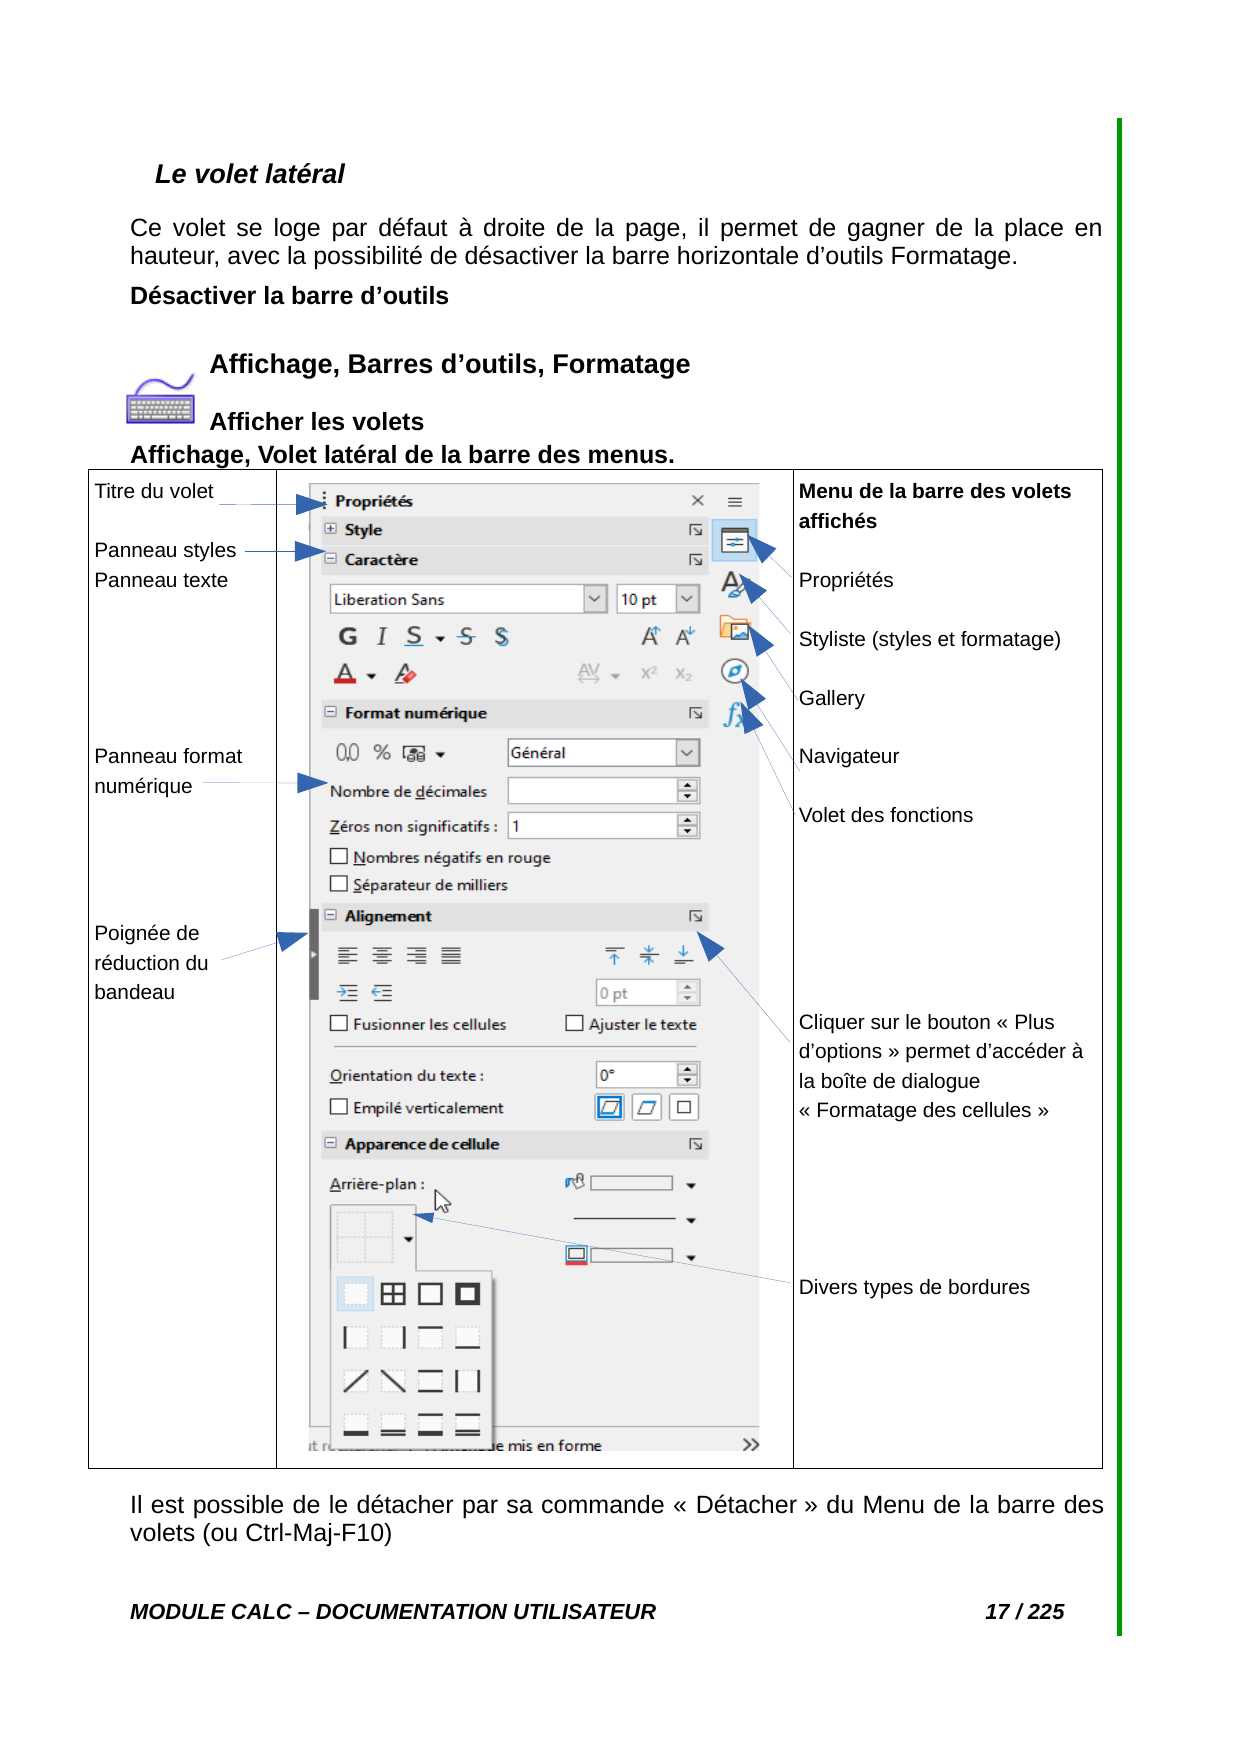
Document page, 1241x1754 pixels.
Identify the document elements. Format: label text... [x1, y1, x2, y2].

text Affichage, Volet latéral de la barre des menus. [130, 441, 1105, 469]
subtitle Le volet latéral [155, 159, 1105, 190]
text Affichage, Barres d’outils, Formatage [130, 349, 1105, 379]
picture [750, 706, 760, 720]
picture [755, 728, 760, 739]
text Afficher les volets [198, 407, 1105, 435]
table_header [277, 552, 308, 782]
table_header [277, 783, 308, 932]
table_header [277, 470, 793, 691]
table_header [277, 505, 308, 551]
text Il est possible de le détacher par sa commande « Détacher » du Menu de la barre des volets (ou Ctrl-Maj-F10) [130, 1491, 1105, 1547]
table_header Menu de la barre des volets affichés Propriétés Styliste (styles et formatage) Gallery Navigateur Volet des fonctions Cliquer sur le bouton « Plus d’options » permet d’accéder à la boîte de dialogue « Formatage des cellules » Divers types de bordures [794, 470, 1102, 1468]
text Ce volet se loge par défaut à droite de la page, il permet de gagner de la place en hauteur, avec la possibilité de désactiver la barre horizontale d’outils Formatage. [130, 214, 1105, 270]
table_header [760, 653, 793, 758]
text Désactiver la barre d’outils [130, 282, 1105, 309]
table_header [277, 745, 793, 1468]
table_header [760, 711, 793, 808]
picture [122, 362, 198, 438]
picture [308, 483, 760, 1451]
table_header Titre du volet Panneau styles Panneau texte Panneau format numérique Poignée de réduction du bandeau [89, 470, 276, 1468]
